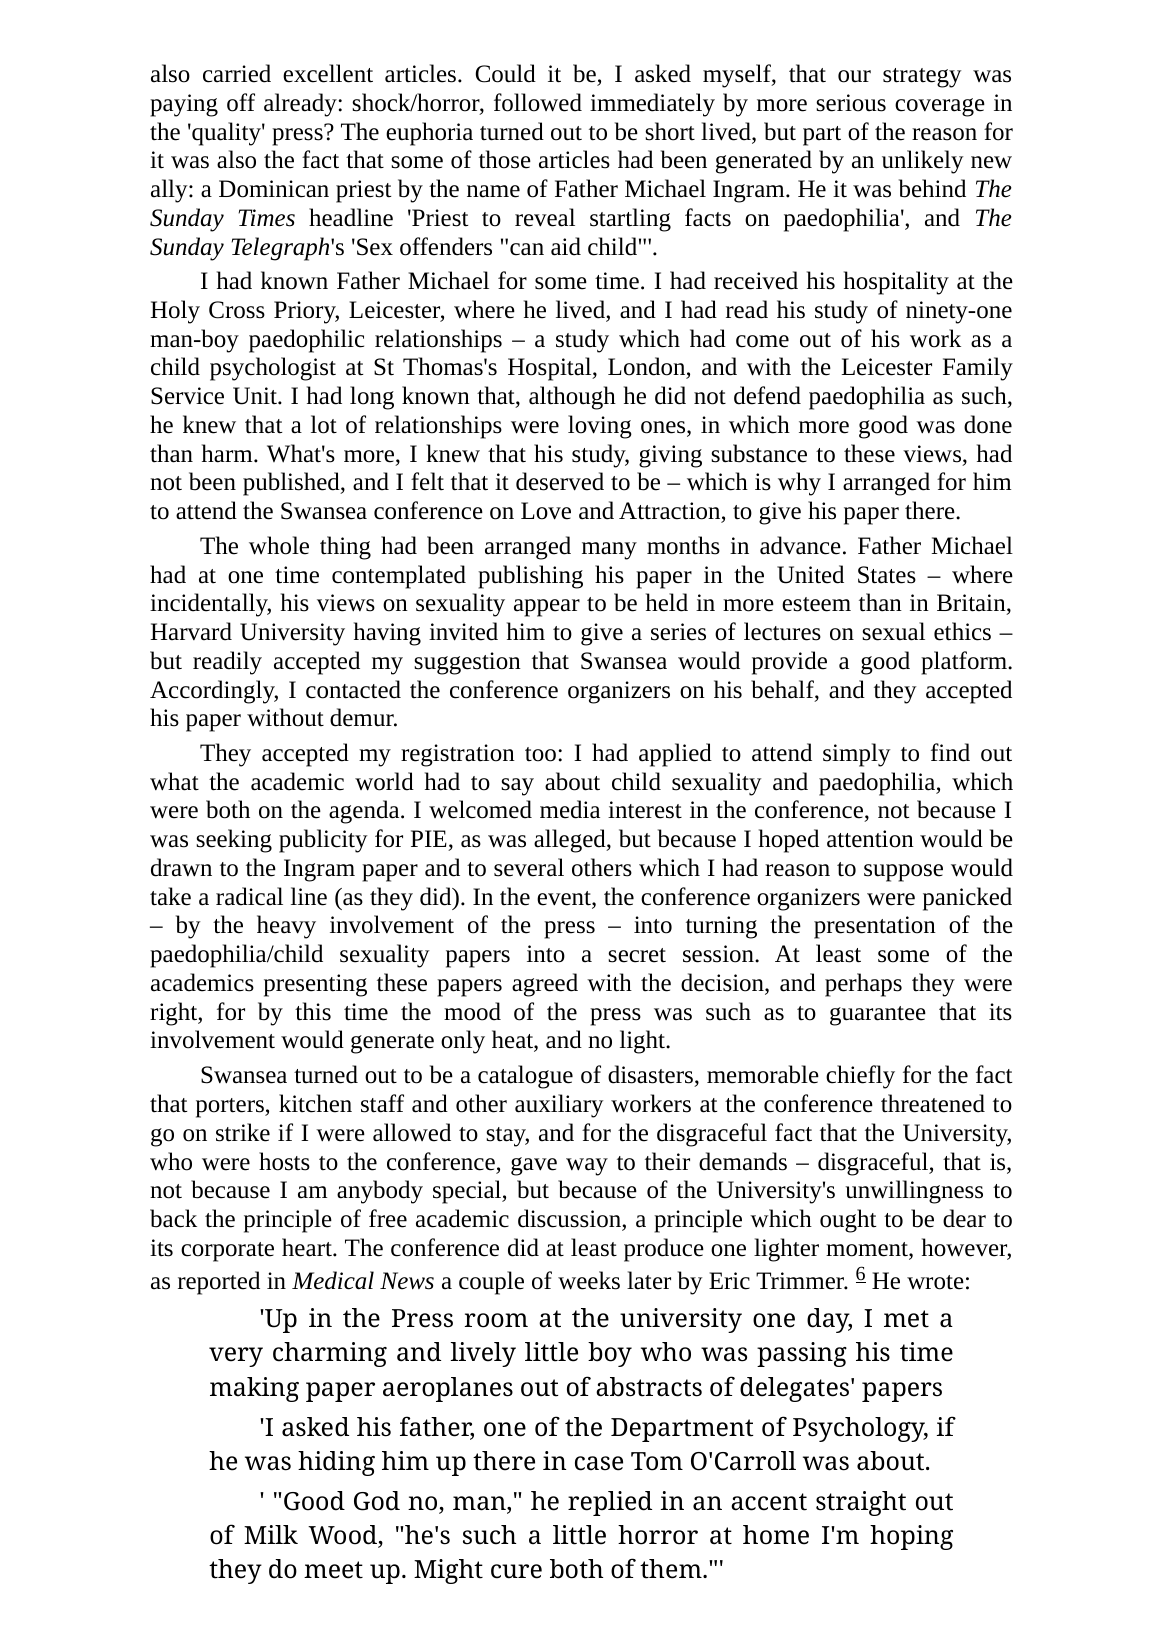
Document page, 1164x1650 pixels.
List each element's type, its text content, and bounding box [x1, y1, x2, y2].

text The whole thing had been arranged many months in advance. Father Michael had at one time contemplated publishing his paper in the United States – where incidentally, his views on sexuality appear to be held in more esteem than in Britain, Harvard University having invited him to give a series of lectures on sexual ethics – but readily accepted my suggestion that Swansea would provide a good platform. Accordingly, I contacted the conference organizers on his behalf, and they accepted his paper without demur. [150, 531, 1014, 732]
text 'Up in the Press room at the university one day, I met a very charming and lively little boy who was passing his time making paper aeroplanes out of abstracts of delegates' papers [209, 1301, 955, 1403]
text Swansea turned out to be a catalogue of disasters, memorable chiefly for the fact that porters, kitchen staff and other auxiliary workers at the conference threatened to go on strike if I were allowed to stay, and for the disgraceful fact that the University, who were hosts to the conference, gave way to their demands – disgraceful, that is, not because I am anybody special, but because of the University's unwillingness to back the principle of free academic discussion, a principle which ought to be dear to its corporate heart. The conference did at least produce one lighter moment, however, as reported in Medical News a couple of weeks later by Eric Trimmer. 6 He wrote: [150, 1060, 1014, 1295]
text also carried excellent articles. Could it be, I asked myself, that our strategy was paying off already: shock/horror, followed immediately by more serious coverage in the 'quality' press? The euphoria turned out to be short lived, but part of the reason for it was also the fact that some of those articles had been generated by an unlikely new ally: a Dominican priest by the name of Father Michael Ingram. He it was behind The Sunday Times headline 'Priest to reveal startling facts on paedophilia', and The Sunday Telegraph's 'Sex offenders "can aid child"'. [150, 59, 1014, 260]
text They accepted my registration too: I had applied to attend simply to find out what the academic world had to say about child sexuality and paedophilia, which were both on the agenda. I welcomed media interest in the conference, not because I was seeking publicity for PIE, as was alleged, but because I hoped attention would be drawn to the Ingram paper and to several others which I had reason to suppose would take a radical line (as they did). In the event, the conference organizers were panicked ‒ by the heavy involvement of the press ‒ into turning the presentation of the paedophilia/child sexuality papers into a secret session. At least some of the academics presenting these papers agreed with the decision, and perhaps they were right, for by this time the mood of the press was such as to guarantee that its involvement would generate only heat, and no light. [150, 738, 1014, 1054]
text I had known Father Michael for some time. I had received his hospitality at the Holy Cross Priory, Leicester, where he lived, and I had read his study of ninety-one man-boy paedophilic relationships – a study which had come out of his work as a child psychologist at St Thomas's Hospital, London, and with the Leicester Family Service Unit. I had long known that, although he did not defend paedophilia as such, he knew that a lot of relationships were loving ones, in which more good was done than harm. What's more, I knew that his study, giving substance to these views, had not been published, and I felt that it deserved to be – which is why I arranged for him to attend the Swansea conference on Love and Attraction, to give his paper there. [150, 266, 1014, 525]
text ' "Good God no, man," he replied in an accent straight out of Milk Wood, "he's such a little horror at home I'm hoping they do meet up. Might cure both of them."' [209, 1483, 955, 1585]
text 'I asked his father, one of the Department of Psychology, if he was hiding him up there in case Tom O'Carroll was about. [209, 1409, 955, 1477]
